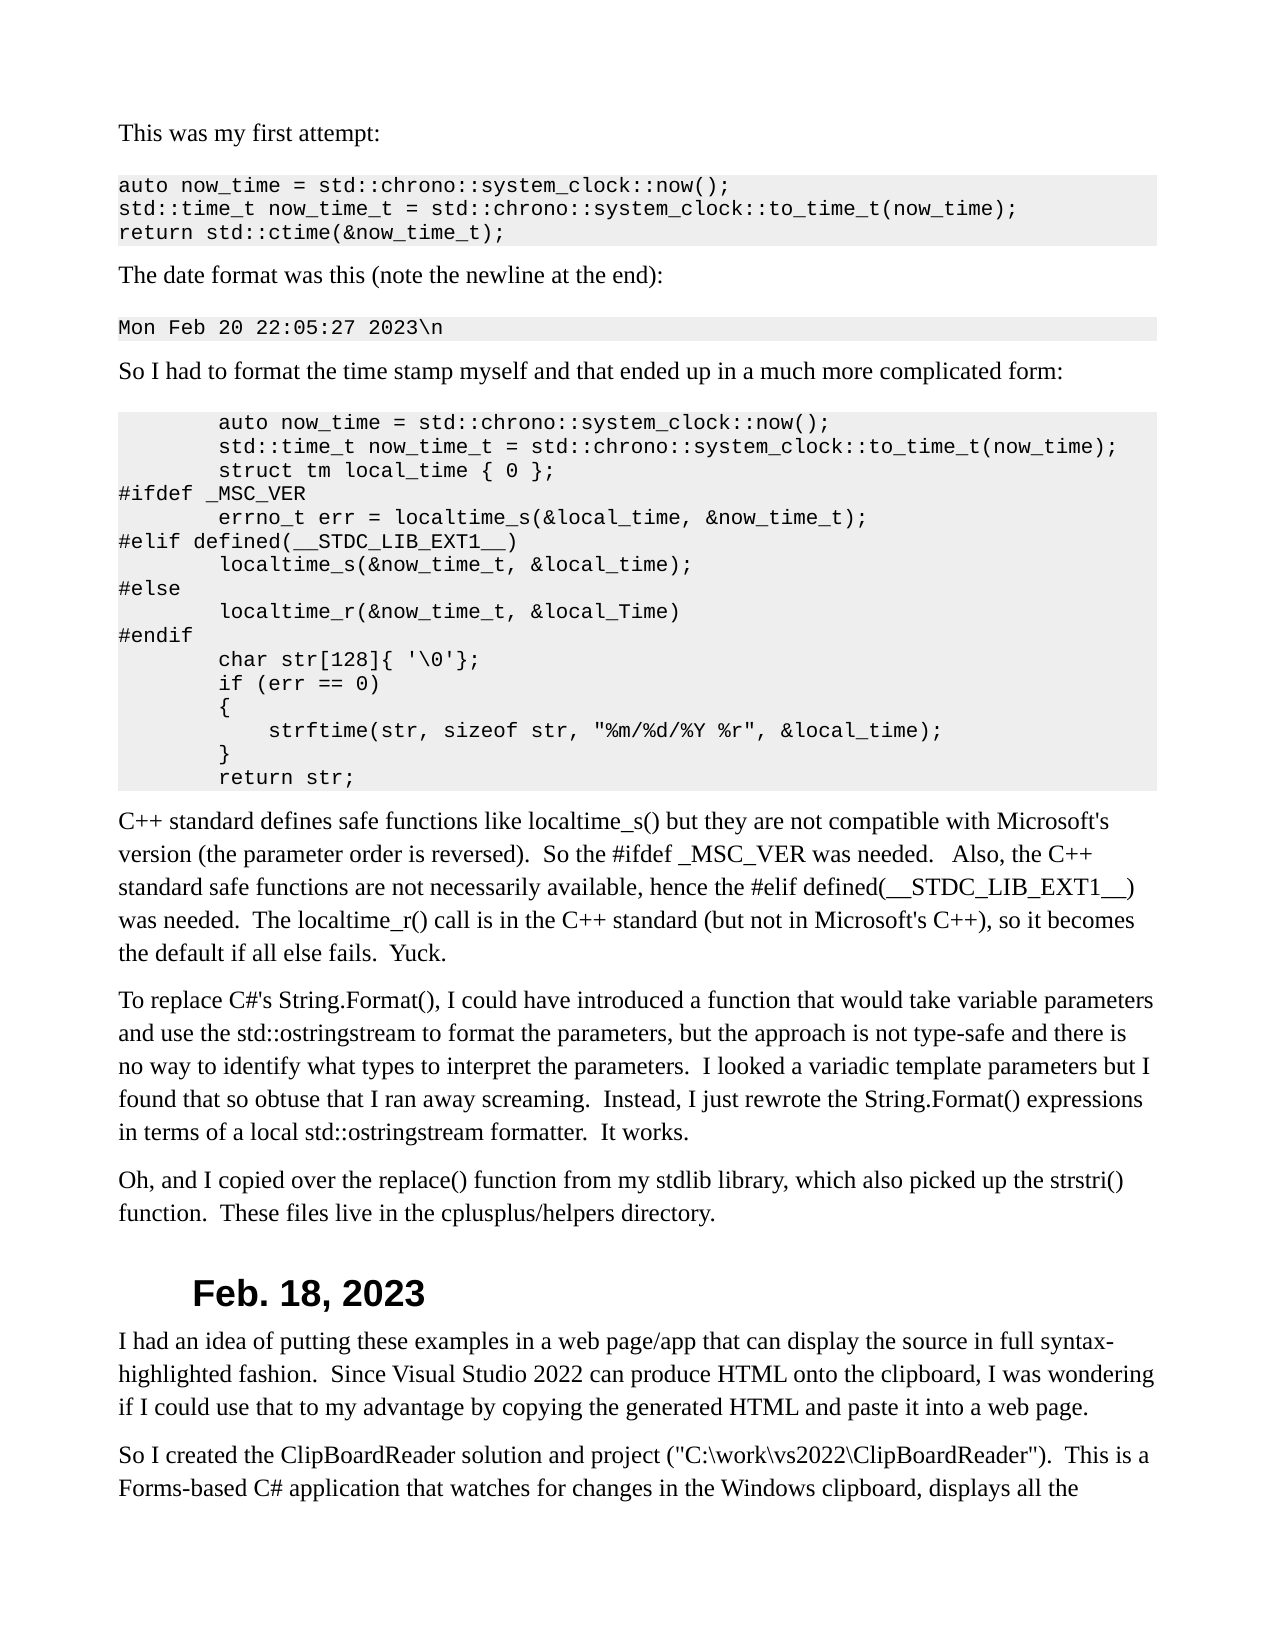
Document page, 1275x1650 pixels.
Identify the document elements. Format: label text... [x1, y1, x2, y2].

text struct tm local_time { 0 }; [118, 460, 1157, 483]
text So I had to format the time stamp myself and that ended up in a much more complicated form: [118, 356, 1157, 384]
text } [118, 743, 1157, 767]
subtitle Feb. 18, 2023 [118, 1271, 1157, 1314]
text #ifdef _MSC_VER [118, 483, 1157, 507]
text return std::ctime(&now_time_t); [118, 222, 1157, 246]
text auto now_time = std::chrono::system_clock::now(); [118, 175, 1157, 198]
text To replace C#'s String.Format(), I could have introduced a function that would take variable parameters and use the std::ostringstream to format the parameters, but the approach is not type-safe and there is no way to identify what types to interpret the parameters. I looked a variadic template parameters but I found that so obtuse that I ran away screaming. Instead, I just rewrote the String.Format() expressions in terms of a local std::ostringstream formatter. It works. [118, 985, 1157, 1146]
text return str; [118, 767, 1157, 791]
text I had an idea of putting these examples in a web page/app that can display the source in full syntax-highlighted fashion. Since Visual Studio 2022 can produce HTML onto the clipboard, I was wondering if I could use that to my advantage by copying the generated HTML and paste it into a web page. [118, 1326, 1157, 1421]
text Mon Feb 20 22:05:27 2023\n [118, 317, 1157, 341]
text So I created the ClipBoardReader solution and project ("C:\work\vs2022\ClipBoardReader"). This is a Forms-based C# application that watches for changes in the Windows clipboard, displays all the [118, 1440, 1157, 1502]
text strftime(str, sizeof str, "%m/%d/%Y %r", &local_time); [118, 720, 1157, 743]
text #endif [118, 625, 1157, 649]
text std::time_t now_time_t = std::chrono::system_clock::to_time_t(now_time); [118, 198, 1157, 222]
text std::time_t now_time_t = std::chrono::system_clock::to_time_t(now_time); [118, 436, 1157, 460]
text errno_t err = localtime_s(&local_time, &now_time_t); [118, 507, 1157, 531]
text char str[128]{ '\0'}; [118, 649, 1157, 672]
text The date format was this (note the newline at the end): [118, 261, 1157, 289]
text #else [118, 578, 1157, 602]
text #elif defined(__STDC_LIB_EXT1__) [118, 531, 1157, 554]
text This was my first attempt: [118, 118, 1157, 147]
text Oh, and I copied over the replace() function from my stdlib library, which also picked up the strstri() function. These files live in the cplusplus/helpers directory. [118, 1165, 1157, 1227]
text localtime_r(&now_time_t, &local_Time) [118, 602, 1157, 625]
text auto now_time = std::chrono::system_clock::now(); [118, 412, 1157, 436]
text { [118, 696, 1157, 720]
text if (err == 0) [118, 672, 1157, 696]
text localtime_s(&now_time_t, &local_time); [118, 554, 1157, 578]
text C++ standard defines safe functions like localtime_s() but they are not compatible with Microsoft's version (the parameter order is reversed). So the #ifdef _MSC_VER was needed. Also, the C++ standard safe functions are not necessarily available, hence the #elif defined(__STDC_LIB_EXT1__) was needed. The localtime_r() call is in the C++ standard (but not in Microsoft's C++), so it becomes the default if all else fails. Yuck. [118, 806, 1157, 967]
